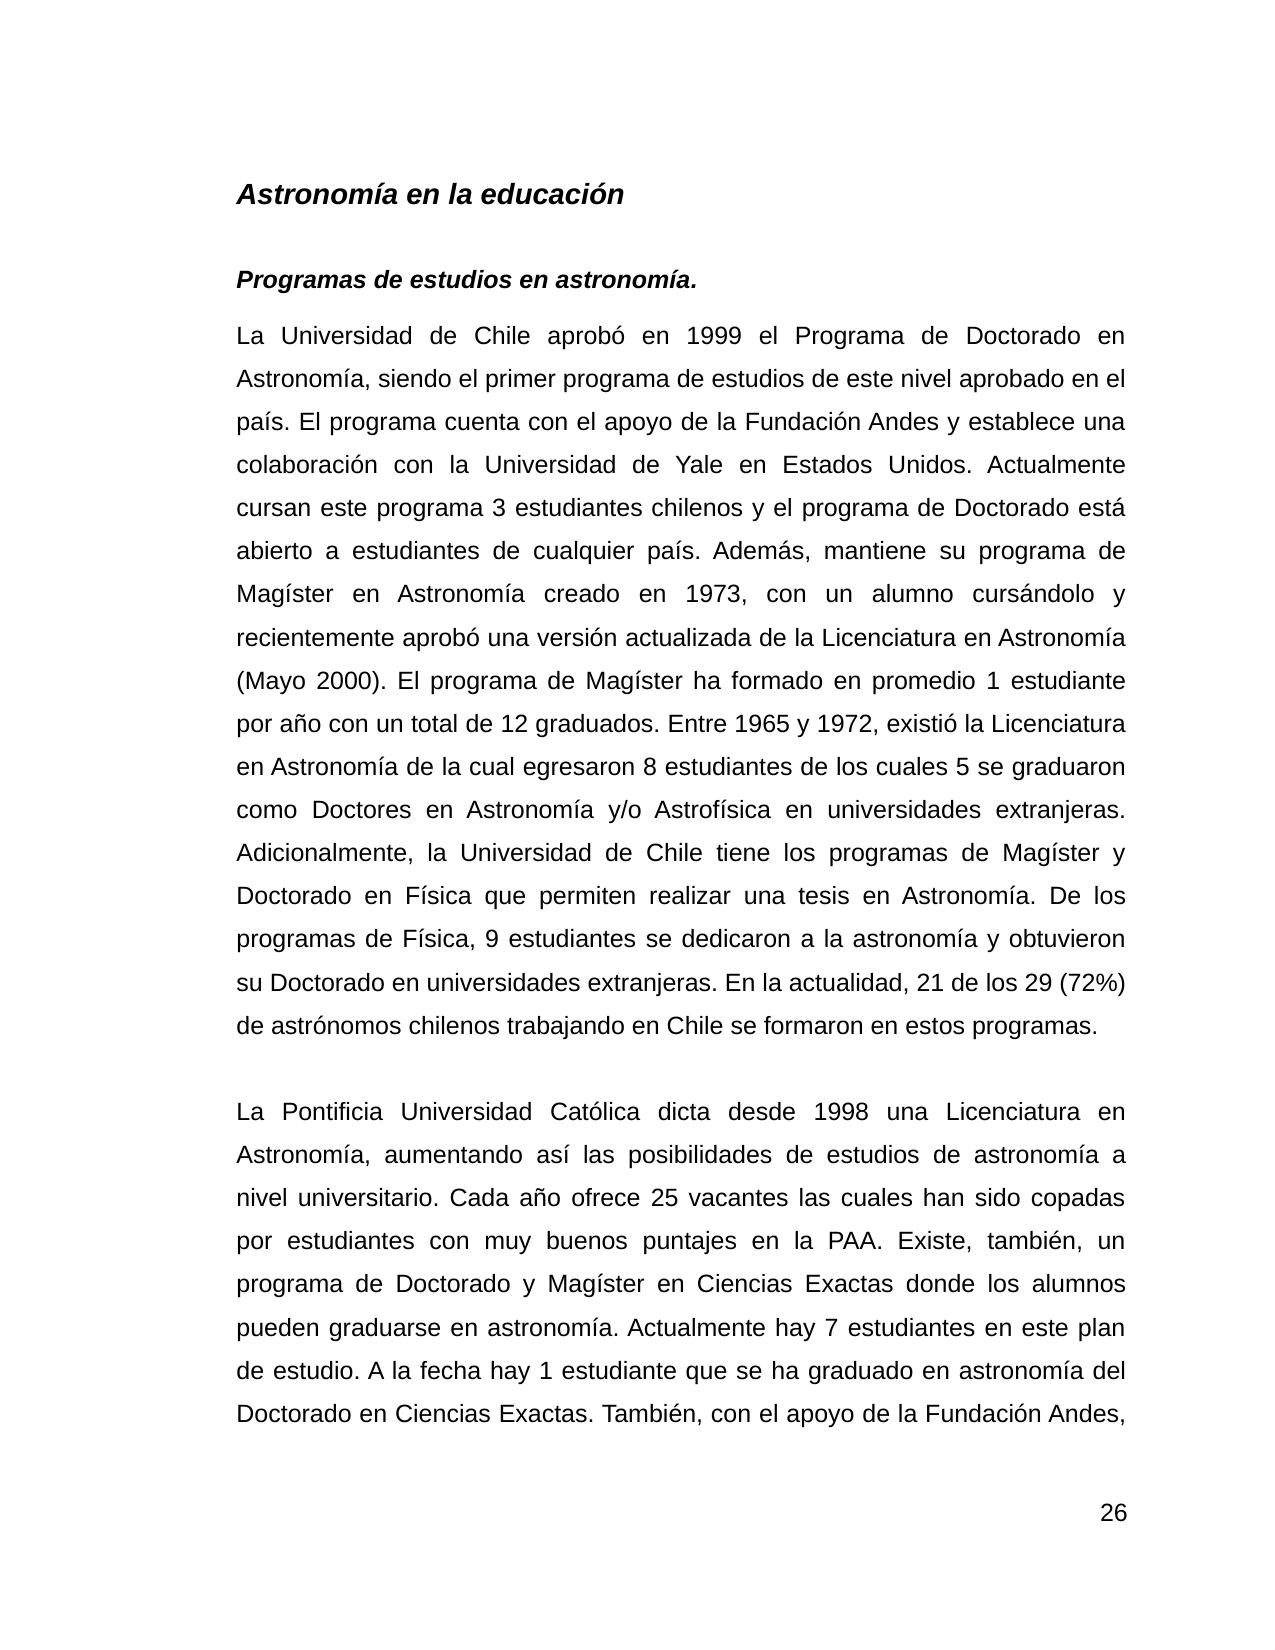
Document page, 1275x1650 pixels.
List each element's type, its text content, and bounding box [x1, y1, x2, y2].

text La Pontificia Universidad Católica dicta desde 1998 una Licenciatura en Astronomía, aumentando así las posibilidades de estudios de astronomía a nivel universitario. Cada año ofrece 25 vacantes las cuales han sido copadas por estudiantes con muy buenos puntajes en la PAA. Existe, también, un programa de Doctorado y Magíster en Ciencias Exactas donde los alumnos pueden graduarse en astronomía. Actualmente hay 7 estudiantes en este plan de estudio. A la fecha hay 1 estudiante que se ha graduado en astronomía del Doctorado en Ciencias Exactas. También, con el apoyo de la Fundación Andes, [236, 1097, 1127, 1427]
subtitle Astronomía en la educación [236, 177, 1127, 211]
subtitle Programas de estudios en astronomía. [236, 265, 1127, 294]
text La Universidad de Chile aprobó en 1999 el Programa de Doctorado en Astronomía, siendo el primer programa de estudios de este nivel aprobado en el país. El programa cuenta con el apoyo de la Fundación Andes y establece una colaboración con la Universidad de Yale en Estados Unidos. Actualmente cursan este programa 3 estudiantes chilenos y el programa de Doctorado está abierto a estudiantes de cualquier país. Además, mantiene su programa de Magíster en Astronomía creado en 1973, con un alumno cursándolo y recientemente aprobó una versión actualizada de la Licenciatura en Astronomía (Mayo 2000). El programa de Magíster ha formado en promedio 1 estudiante por año con un total de 12 graduados. Entre 1965 y 1972, existió la Licenciatura en Astronomía de la cual egresaron 8 estudiantes de los cuales 5 se graduaron como Doctores en Astronomía y/o Astrofísica en universidades extranjeras. Adicionalmente, la Universidad de Chile tiene los programas de Magíster y Doctorado en Física que permiten realizar una tesis en Astronomía. De los programas de Física, 9 estudiantes se dedicaron a la astronomía y obtuvieron su Doctorado en universidades extranjeras. En la actualidad, 21 de los 29 (72%) de astrónomos chilenos trabajando en Chile se formaron en estos programas. [236, 321, 1127, 1039]
